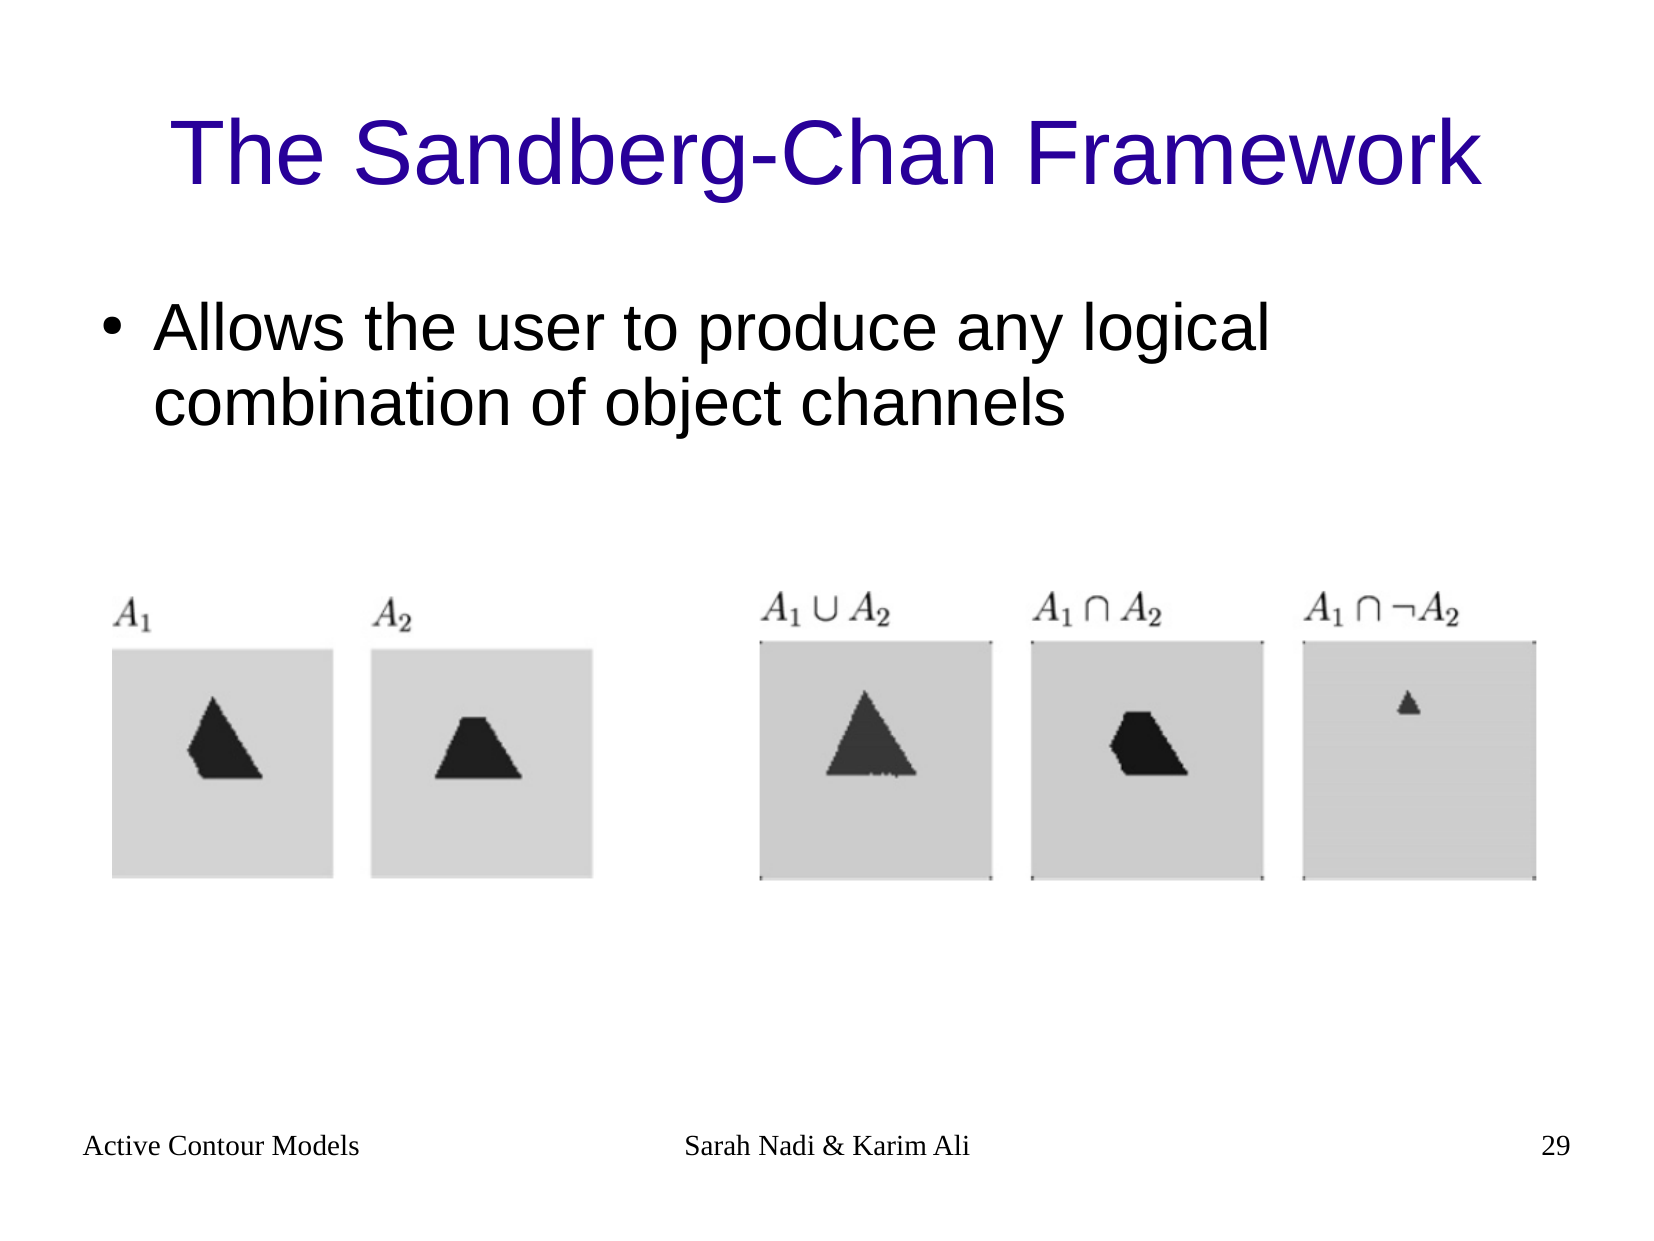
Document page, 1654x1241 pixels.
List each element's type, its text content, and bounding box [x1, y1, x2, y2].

picture [112, 592, 597, 904]
title The Sandberg-Chan Framework [82, 49, 1571, 257]
list Allows the user to produce any logical combination of object channels [82, 290, 1571, 1109]
picture [753, 580, 1542, 892]
